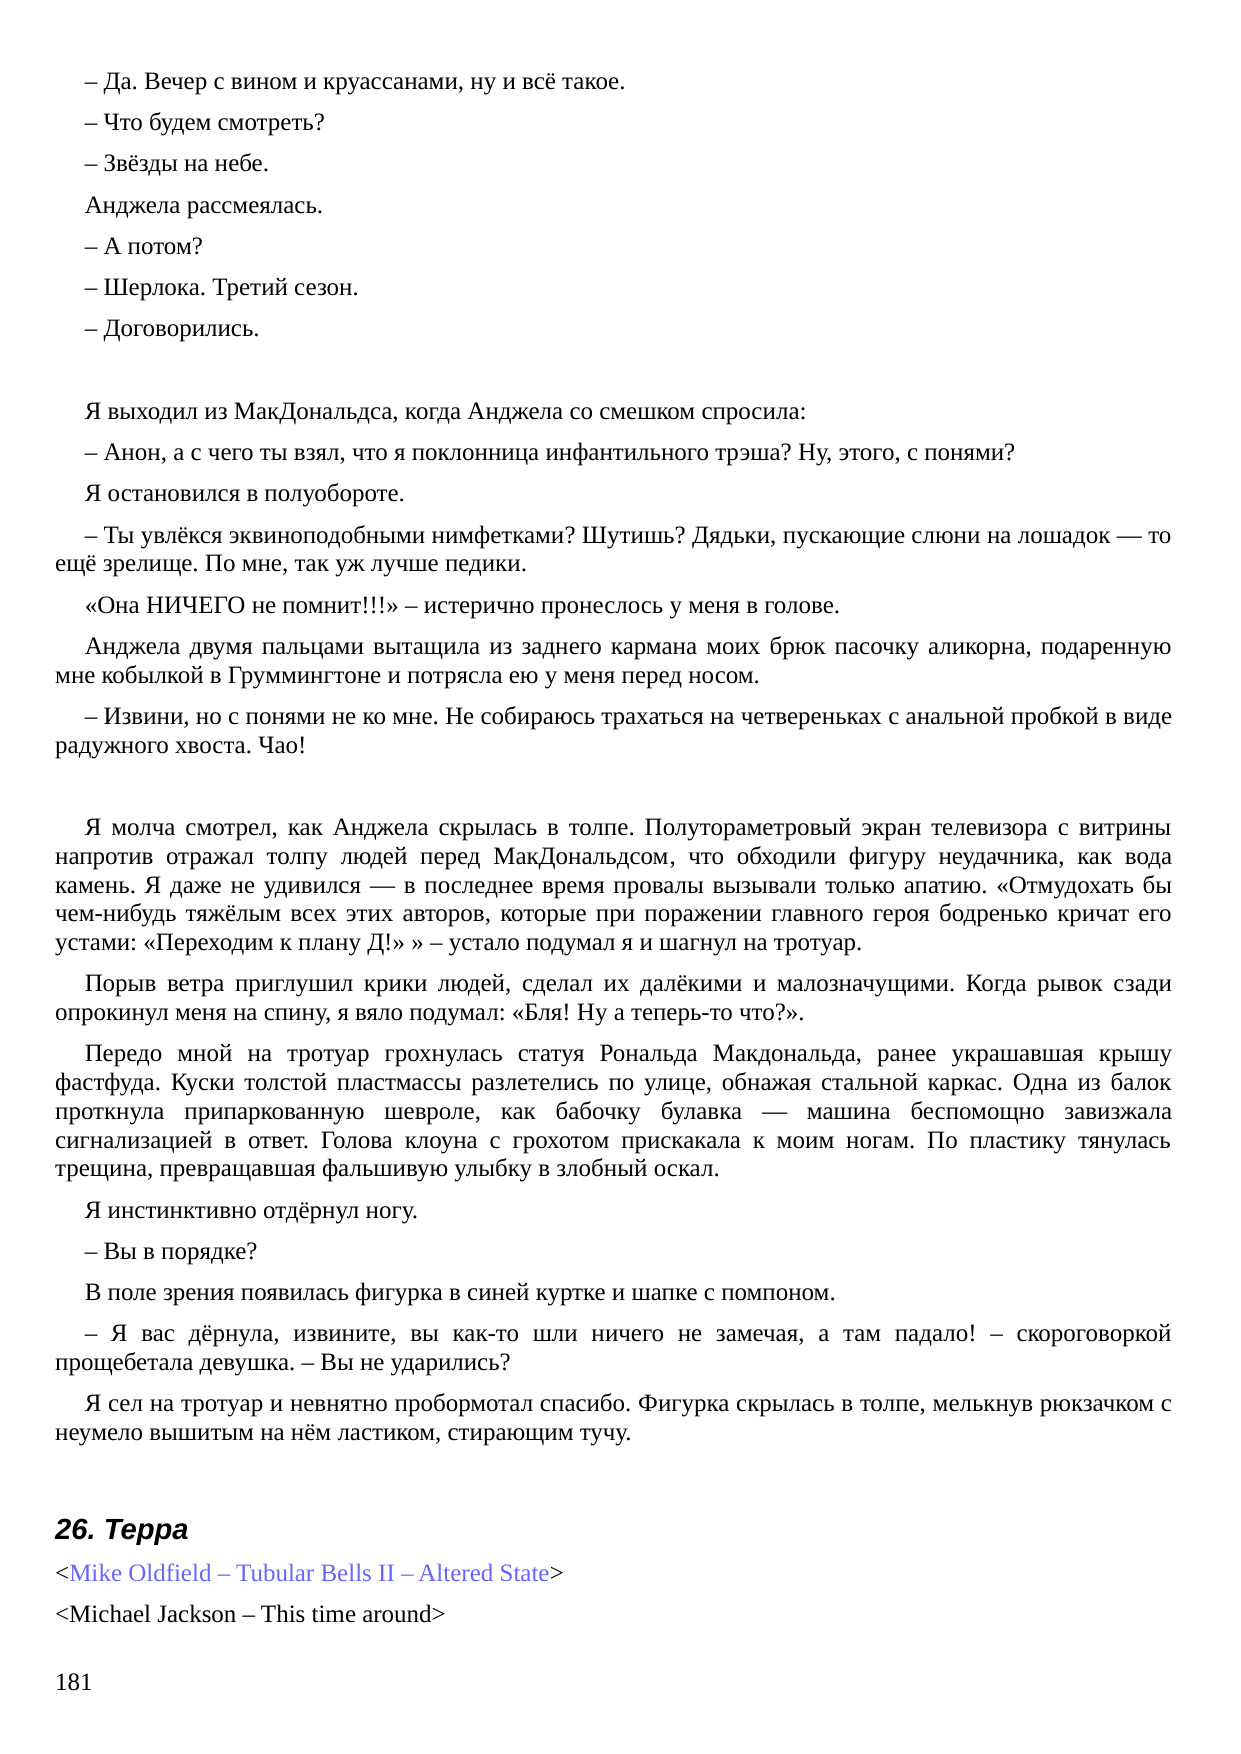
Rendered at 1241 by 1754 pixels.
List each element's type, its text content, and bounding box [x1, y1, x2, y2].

text Я молча смотрел, как Анджела скрылась в толпе. Полутораметровый экран телевизора с витрины напротив отражал толпу людей перед МакДональдсом, что обходили фигуру неудачника, как вода камень. Я даже не удивился — в последнее время провалы вызывали только апатию. «Отмудохать бы чем-нибудь тяжёлым всех этих авторов, которые при поражении главного героя бодренько кричат его устами: «Переходим к плану Д!» » – устало подумал я и шагнул на тротуар. [55, 812, 1173, 956]
text – Да. Вечер с вином и круассанами, ну и всё такое. [55, 66, 1173, 95]
text Анджела двумя пальцами вытащила из заднего кармана моих брюк пасочку аликорна, подаренную мне кобылкой в Груммингтоне и потрясла ею у меня перед носом. [55, 631, 1173, 688]
text Я инстинктивно отдёрнул ногу. [55, 1195, 1173, 1223]
text <Mike Oldfield – Tubular Bells II – Altered State> [55, 1558, 1173, 1587]
text Я сел на тротуар и невнятно пробормотал спасибо. Фигурка скрылась в толпе, мелькнув рюкзачком с неумело вышитым на нём ластиком, стирающим тучу. [55, 1388, 1173, 1446]
subtitle 26. Терра [55, 1512, 1173, 1546]
text – Что будем смотреть? [55, 107, 1173, 136]
text – Анон, а с чего ты взял, что я поклонница инфантильного трэша? Ну, этого, с понями? [55, 437, 1173, 466]
text – Я вас дёрнула, извините, вы как-то шли ничего не замечая, а там падало! – скороговоркой прощебетала девушка. – Вы не ударились? [55, 1318, 1173, 1376]
text – Ты увлёкся эквиноподобными нимфетками? Шутишь? Дядьки, пускающие слюни на лошадок — то ещё зрелище. По мне, так уж лучше педики. [55, 520, 1173, 577]
text Порыв ветра приглушил крики людей, сделал их далёкими и малозначущими. Когда рывок сзади опрокинул меня на спину, я вяло подумал: «Бля! Ну а теперь-то что?». [55, 968, 1173, 1026]
text <Michael Jackson – This time around> [55, 1599, 1173, 1628]
text Передо мной на тротуар грохнулась статуя Рональда Макдональда, ранее украшавшая крышу фастфуда. Куски толстой пластмассы разлетелись по улице, обнажая стальной каркас. Одна из балок проткнула припаркованную шевроле, как бабочку булавка — машина беспомощно завизжала сигнализацией в ответ. Голова клоуна с грохотом прискакала к моим ногам. По пластику тянулась трещина, превращавшая фальшивую улыбку в злобный оскал. [55, 1038, 1173, 1182]
text – Извини, но с понями не ко мне. Не собираюсь трахаться на четвереньках с анальной пробкой в виде радужного хвоста. Чао! [55, 701, 1173, 758]
text – Вы в порядке? [55, 1236, 1173, 1265]
text – А потом? [55, 231, 1173, 260]
text В поле зрения появилась фигурка в синей куртке и шапке с помпоном. [55, 1277, 1173, 1306]
text Анджела рассмеялась. [55, 190, 1173, 218]
text Я выходил из МакДональдса, когда Анджела со смешком спросила: [55, 396, 1173, 425]
text Я остановился в полуобороте. [55, 478, 1173, 507]
text – Звёзды на небе. [55, 148, 1173, 177]
text «Она НИЧЕГО не помнит!!!» – истерично пронеслось у меня в голове. [55, 590, 1173, 618]
text – Шерлока. Третий сезон. [55, 272, 1173, 301]
text – Договорились. [55, 313, 1173, 342]
